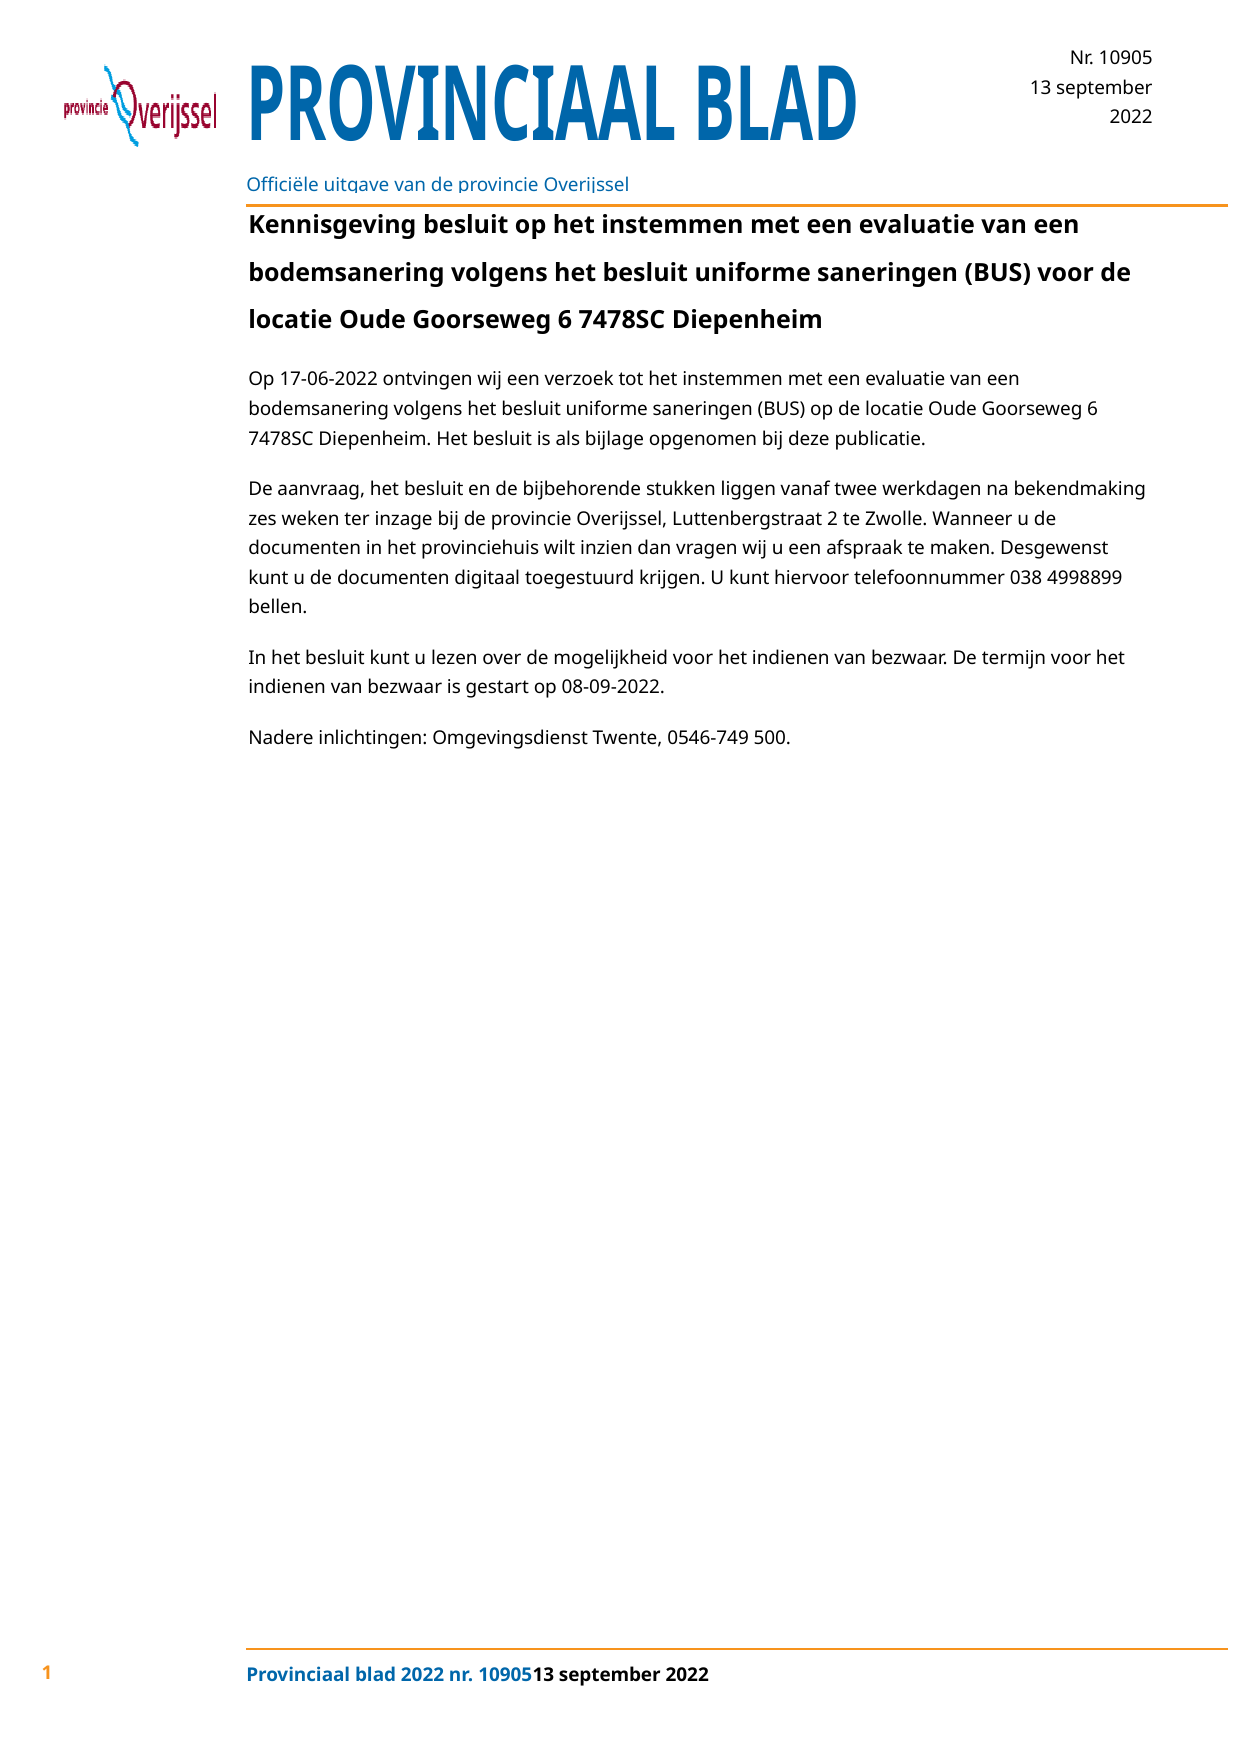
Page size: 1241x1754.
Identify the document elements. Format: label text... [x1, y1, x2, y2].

text Op 17-06-2022 ontvingen wij een verzoek tot het instemmen met een evaluatie van een bodemsanering volgens het besluit uniforme saneringen (BUS) op de locatie Oude Goorseweg 6 7478SC Diepenheim. Het besluit is als bijlage opgenomen bij deze publicatie. [248, 366, 1152, 450]
text Nadere inlichtingen: Omgevingsdienst Twente, 0546-749 500. [248, 724, 1152, 749]
text De aanvraag, het besluit en de bijbehorende stukken liggen vanaf twee werkdagen na bekendmaking zes weken ter inzage bij de provincie Overijssel, Luttenbergstraat 2 te Zwolle. Wanneer u de documenten in het provinciehuis wilt inzien dan vragen wij u een afspraak te maken. Desgewenst kunt u de documenten digitaal toegestuurd krijgen. U kunt hiervoor telefoonnummer 038 4998899 bellen. [248, 475, 1152, 619]
text In het besluit kunt u lezen over de mogelijkheid voor het indienen van bezwaar. De termijn voor het indienen van bezwaar is gestart op 08-09-2022. [248, 644, 1152, 699]
picture [41, 47, 231, 172]
text Kennisgeving besluit op het instemmen met een evaluatie van een bodemsanering volgens het besluit uniforme saneringen (BUS) voor de locatie Oude Goorseweg 6 7478SC Diepenheim [248, 207, 1152, 336]
